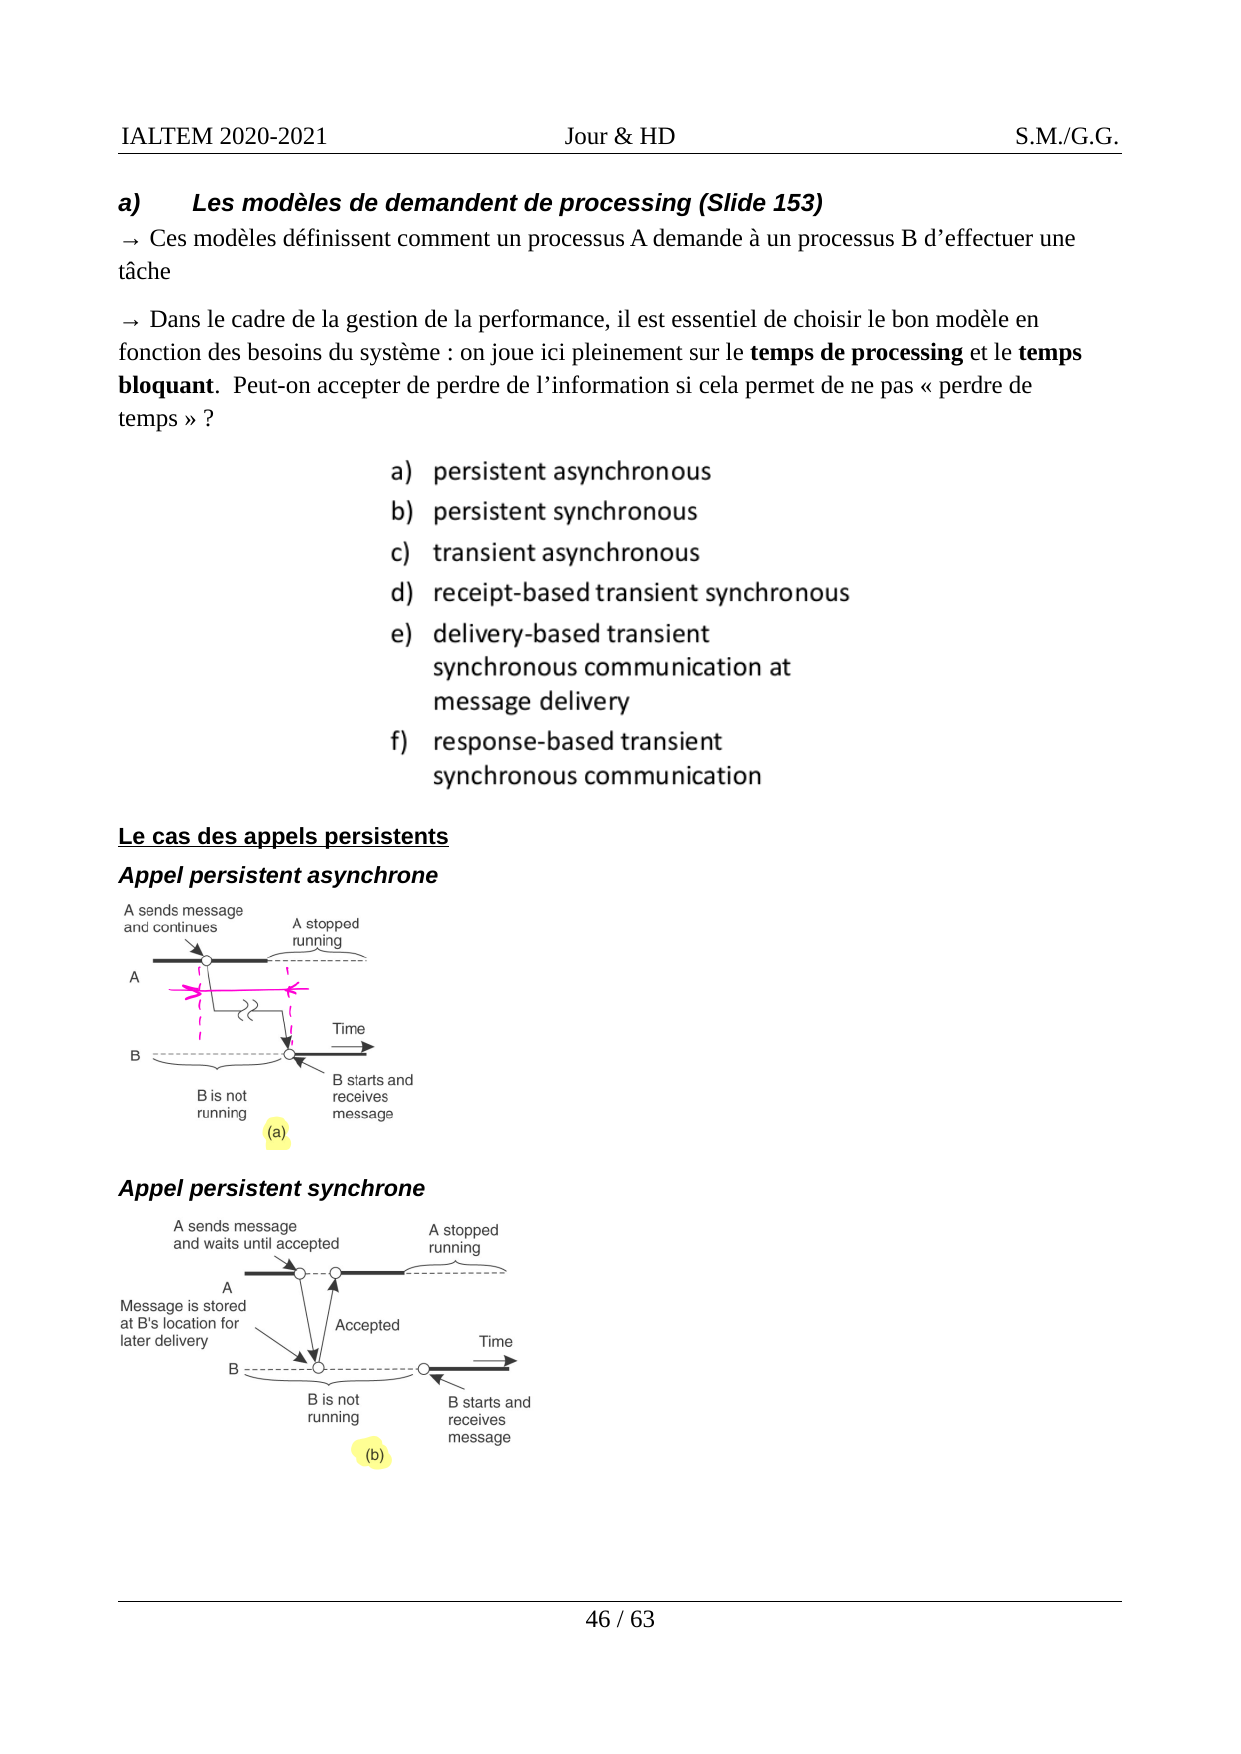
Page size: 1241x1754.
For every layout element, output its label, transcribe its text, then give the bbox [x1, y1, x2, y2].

picture [387, 450, 854, 798]
picture [118, 1207, 535, 1477]
text → Dans le cadre de la gestion de la performance, il est essentiel de choisir le bon modèle en fonction des besoins du système : on joue ici pleinement sur le temps de processing et le temps bloquant. Peut-on accepter de perdre de l’information si cela permet de ne pas « perdre de temps » ? [118, 304, 1122, 432]
subtitle Le cas des appels persistents [118, 822, 1122, 849]
picture [118, 894, 416, 1150]
text → Ces modèles définissent comment un processus A demande à un processus B d’effectuer une tâche [118, 223, 1122, 285]
subtitle Appel persistent synchrone [118, 1174, 1122, 1201]
subtitle Les modèles de demandent de processing (Slide 153) [118, 188, 1122, 217]
subtitle Appel persistent asynchrone [118, 862, 1122, 888]
